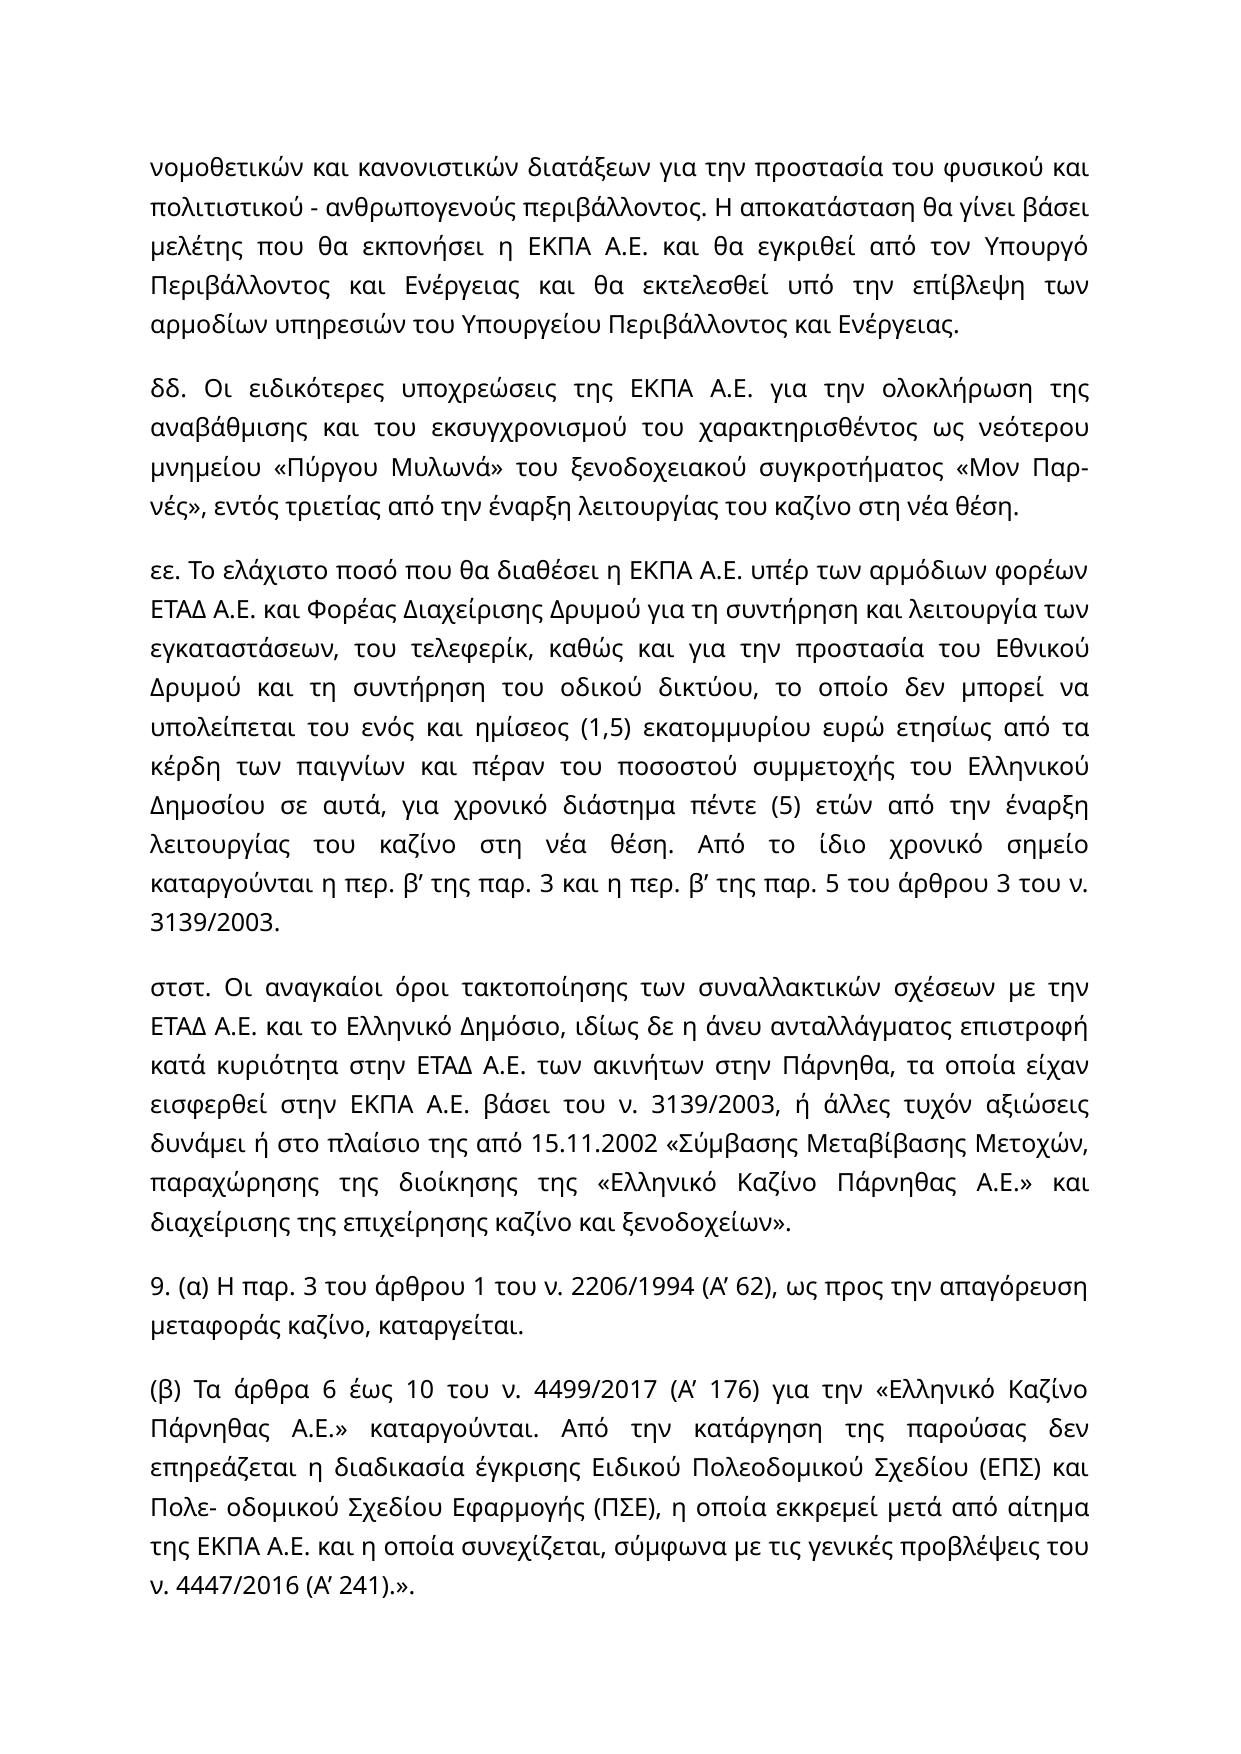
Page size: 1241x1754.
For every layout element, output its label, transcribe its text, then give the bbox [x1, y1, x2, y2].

text εε. Το ελάχιστο ποσό που θα διαθέσει η ΕΚΠΑ Α.Ε. υπέρ των αρμόδιων φορέων ΕΤΑΔ Α.Ε. και Φορέας Διαχείρισης Δρυμού για τη συντήρηση και λειτουργία των εγκαταστάσεων, του τελεφερίκ, καθώς και για την προστασία του Εθνικού Δρυμού και τη συντήρηση του οδικού δικτύου, το οποίο δεν μπορεί να υπολείπεται του ενός και ημίσεος (1,5) εκατομμυρίου ευρώ ετησίως από τα κέρδη των παιγνίων και πέραν του ποσοστού συμμετοχής του Ελληνικού Δημοσίου σε αυτά, για χρονικό διάστημα πέντε (5) ετών από την έναρξη λειτουργίας του καζίνο στη νέα θέση. Από το ίδιο χρονικό σημείο καταργούνται η περ. β’ της παρ. 3 και η περ. β’ της παρ. 5 του άρθρου 3 του ν. 3139/2003. [150, 552, 1090, 939]
text νομοθετικών και κανονιστικών διατάξεων για την προστασία του φυσικού και πολιτιστικού - ανθρωπογενούς περιβάλλοντος. Η αποκατάσταση θα γίνει βάσει μελέτης που θα εκπονήσει η ΕΚΠΑ Α.Ε. και θα εγκριθεί από τον Υπουργό Περιβάλλοντος και Ενέργειας και θα εκτελεσθεί υπό την επίβλεψη των αρμοδίων υπηρεσιών του Υπουργείου Περιβάλλοντος και Ενέργειας. [150, 150, 1090, 341]
text στστ. Οι αναγκαίοι όροι τακτοποίησης των συναλλακτικών σχέσεων με την ΕΤΑΔ Α.Ε. και το Ελληνικό Δημόσιο, ιδίως δε η άνευ ανταλλάγματος επιστροφή κατά κυριότητα στην ΕΤΑΔ Α.Ε. των ακινήτων στην Πάρνηθα, τα οποία είχαν εισφερθεί στην ΕΚΠΑ Α.Ε. βάσει του ν. 3139/2003, ή άλλες τυχόν αξιώσεις δυνάμει ή στο πλαίσιο της από 15.11.2002 «Σύμβασης Μεταβίβασης Μετοχών, παραχώρησης της διοίκησης της «Ελληνικό Καζίνο Πάρνηθας Α.Ε.» και διαχείρισης της επιχείρησης καζίνο και ξενοδοχείων». [150, 969, 1090, 1238]
text (β) Τα άρθρα 6 έως 10 του ν. 4499/2017 (Α’ 176) για την «Ελληνικό Καζίνο Πάρνηθας Α.Ε.» καταργούνται. Από την κατάργηση της παρούσας δεν επηρεάζεται η διαδικασία έγκρισης Ειδικού Πολεοδομικού Σχεδίου (ΕΠΣ) και Πολε- οδομικού Σχεδίου Εφαρμογής (ΠΣΕ), η οποία εκκρεμεί μετά από αίτημα της ΕΚΠΑ Α.Ε. και η οποία συνεχίζεται, σύμφωνα με τις γενικές προβλέψεις του ν. 4447/2016 (Α’ 241).». [150, 1372, 1090, 1602]
text 9. (α) Η παρ. 3 του άρθρου 1 του ν. 2206/1994 (Α’ 62), ως προς την απαγόρευση μεταφοράς καζίνο, καταργείται. [150, 1268, 1090, 1342]
text δδ. Οι ειδικότερες υποχρεώσεις της ΕΚΠΑ Α.Ε. για την ολοκλήρωση της αναβάθμισης και του εκσυγχρονισμού του χαρακτηρισθέντος ως νεότερου μνημείου «Πύργου Μυλωνά» του ξενοδοχειακού συγκροτήματος «Μον Παρ- νές», εντός τριετίας από την έναρξη λειτουργίας του καζίνο στη νέα θέση. [150, 371, 1090, 522]
